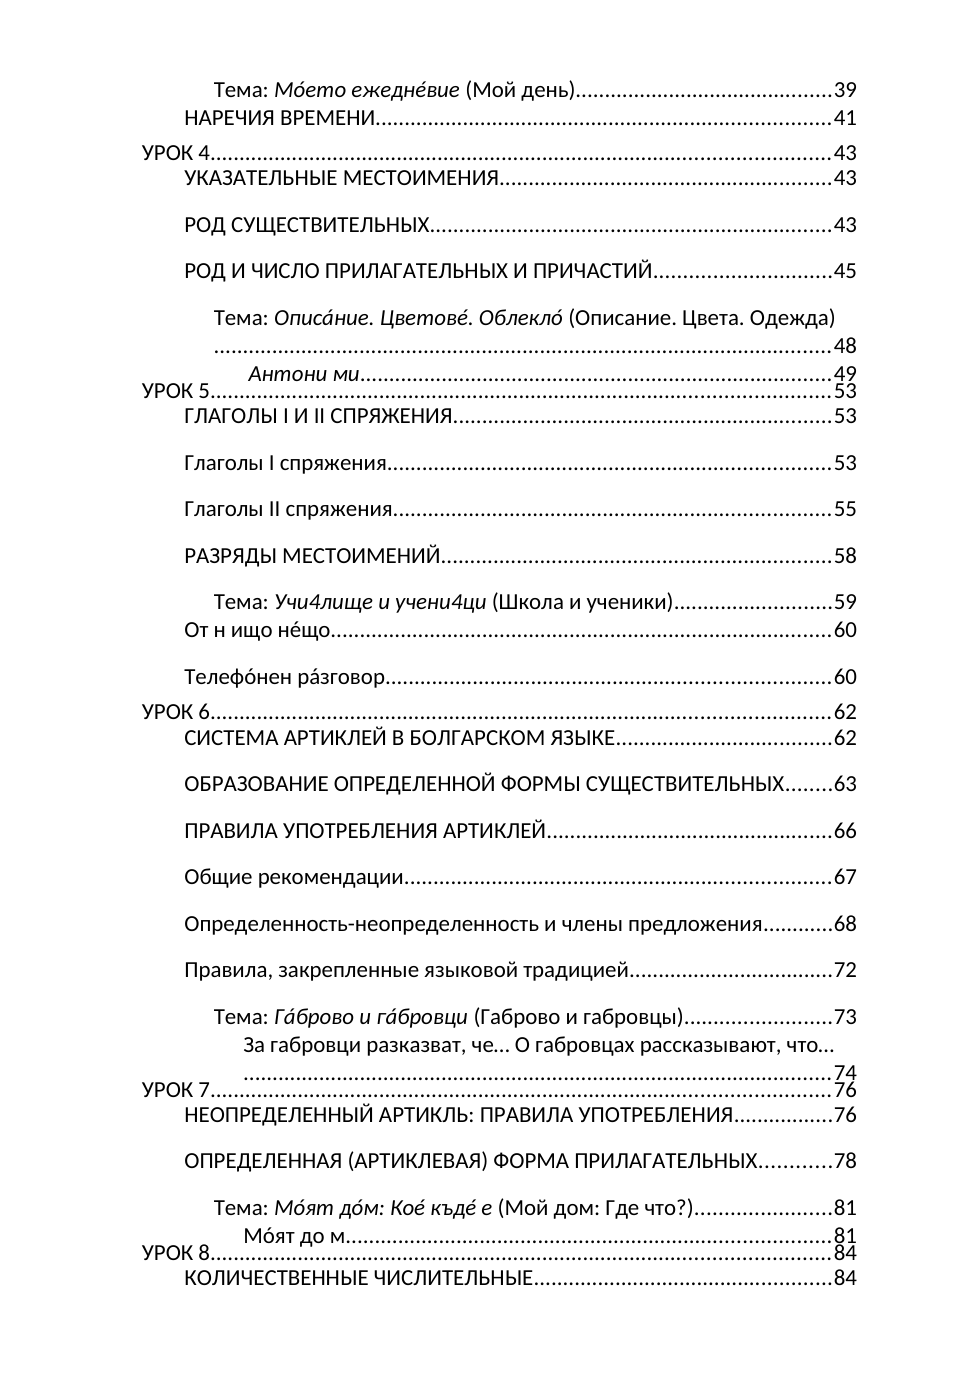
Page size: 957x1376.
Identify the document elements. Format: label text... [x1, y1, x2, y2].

text Мóят до м 81 [243, 1221, 857, 1249]
text УКАЗАТЕЛЬНЫЕ МЕСТОИМЕНИЯ 43 [184, 163, 857, 192]
text УРОК 8 84 [142, 1249, 857, 1263]
text ПРАВИЛА УПОТРЕБЛЕНИЯ АРТИКЛЕЙ 66 [184, 816, 857, 844]
text ГЛАГОЛЫ I И II СПРЯЖЕНИЯ 53 [184, 401, 857, 429]
text СИСТЕМА АРТИКЛЕЙ В БОЛГАРСКОМ ЯЗЫКЕ 62 [184, 723, 857, 751]
text Глаголы II спряжения 55 [184, 494, 857, 522]
text РОД СУЩЕСТВИТЕЛЬНЫХ 43 [184, 210, 857, 238]
text От н ищо нéщо 60 [184, 616, 857, 643]
text Определенность-неопределенность и члены предложения 68 [184, 909, 857, 937]
text Тема: Описáние. Цветовé. Облеклó (Описание. Цвета. Одежда) 48 [213, 303, 857, 359]
text Тема: Учи4лище и учени4ци (Школа и ученики) 59 [213, 587, 857, 616]
text Правила, закрепленные языковой традицией 72 [184, 955, 857, 983]
text Антони ми 49 [243, 359, 857, 387]
text РАЗРЯДЫ МЕСТОИМЕНИЙ 58 [184, 541, 857, 569]
text ОПРЕДЕЛЕННАЯ (АРТИКЛЕВАЯ) ФОРМА ПРИЛАГАТЕЛЬНЫХ 78 [184, 1147, 857, 1174]
text УРОК 5 53 [142, 387, 857, 401]
text За габровци разказват, че… О габровцах рассказывают, что… 74 [243, 1030, 857, 1086]
text Глаголы I спряжения 53 [184, 448, 857, 476]
text УРОК 7 76 [142, 1086, 857, 1100]
text КОЛИЧЕСТВЕННЫЕ ЧИСЛИТЕЛЬНЫЕ 84 [184, 1263, 857, 1291]
text Тема: Мóето ежеднéвие (Мой день) 39 [213, 75, 857, 103]
text Общие рекомендации 67 [184, 862, 857, 890]
text НАРЕЧИЯ ВРЕМЕНИ 41 [184, 103, 857, 131]
text Телефóнен рáзговор 60 [184, 662, 857, 690]
text УРОК 4 43 [142, 149, 857, 163]
text Тема: Мóят дóм: Коé къдé е (Мой дом: Где что?) 81 [213, 1193, 857, 1221]
text НЕОПРЕДЕЛЕННЫЙ АРТИКЛЬ: ПРАВИЛА УПОТРЕБЛЕНИЯ 76 [184, 1100, 857, 1128]
text Тема: Гáброво и гáбровци (Габрово и габровцы) 73 [213, 1002, 857, 1030]
text УРОК 6 62 [142, 709, 857, 723]
text РОД И ЧИСЛО ПРИЛАГАТЕЛЬНЫХ И ПРИЧАСТИЙ 45 [184, 257, 857, 285]
text ОБРАЗОВАНИЕ ОПРЕДЕЛЕННОЙ ФОРМЫ СУЩЕСТВИТЕЛЬНЫХ 63 [184, 769, 857, 797]
